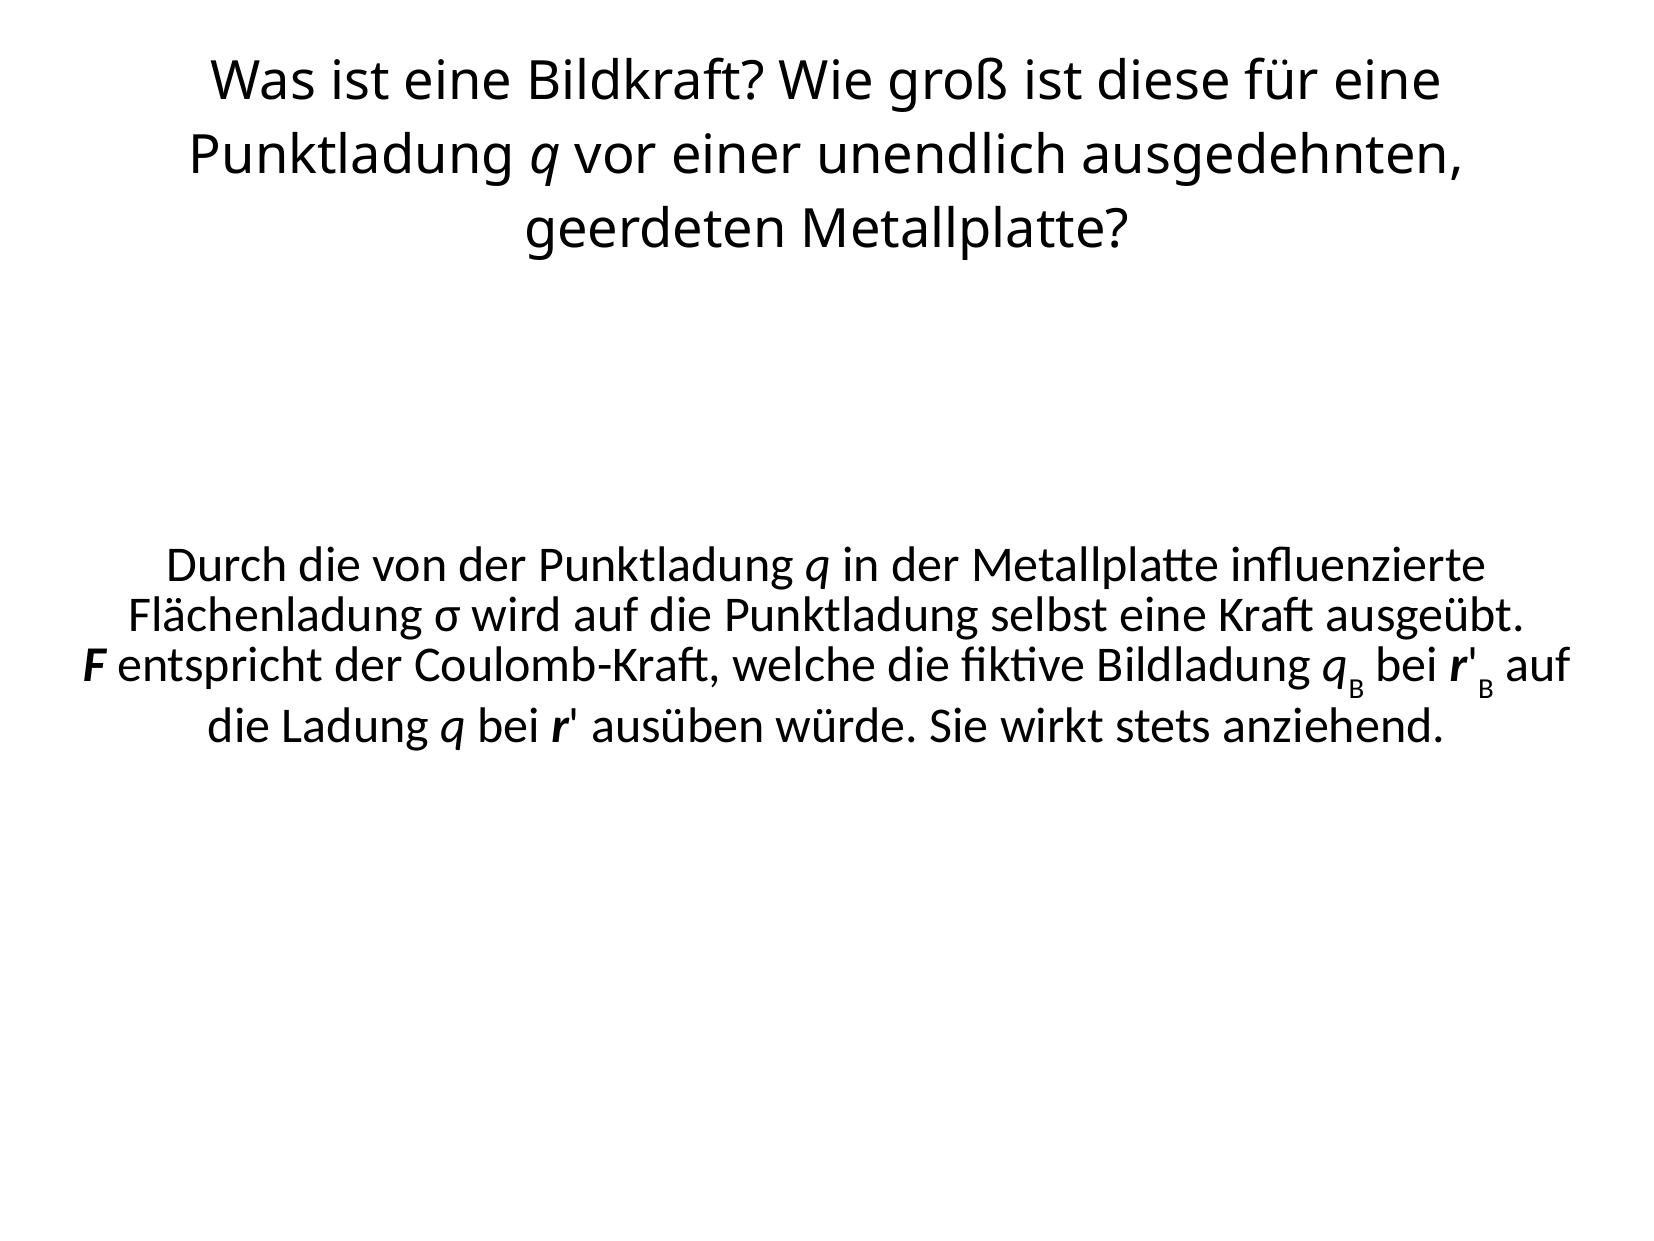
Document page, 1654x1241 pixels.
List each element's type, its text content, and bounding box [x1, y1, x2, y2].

subtitle Durch die von der Punktladung q in der Metallplatte influenzierte Flächenladung σ wird auf die Punktladung selbst eine Kraft ausgeübt. F entspricht der Coulomb-Kraft, welche die fiktive Bildladung qB bei r'B auf die Ladung q bei r' ausüben würde. Sie wirkt stets anziehend. [82, 290, 1571, 1010]
title Was ist eine Bildkraft? Wie groß ist diese für eine Punktladung q vor einer unendlich ausgedehnten, geerdeten Metallplatte? [82, 49, 1571, 257]
